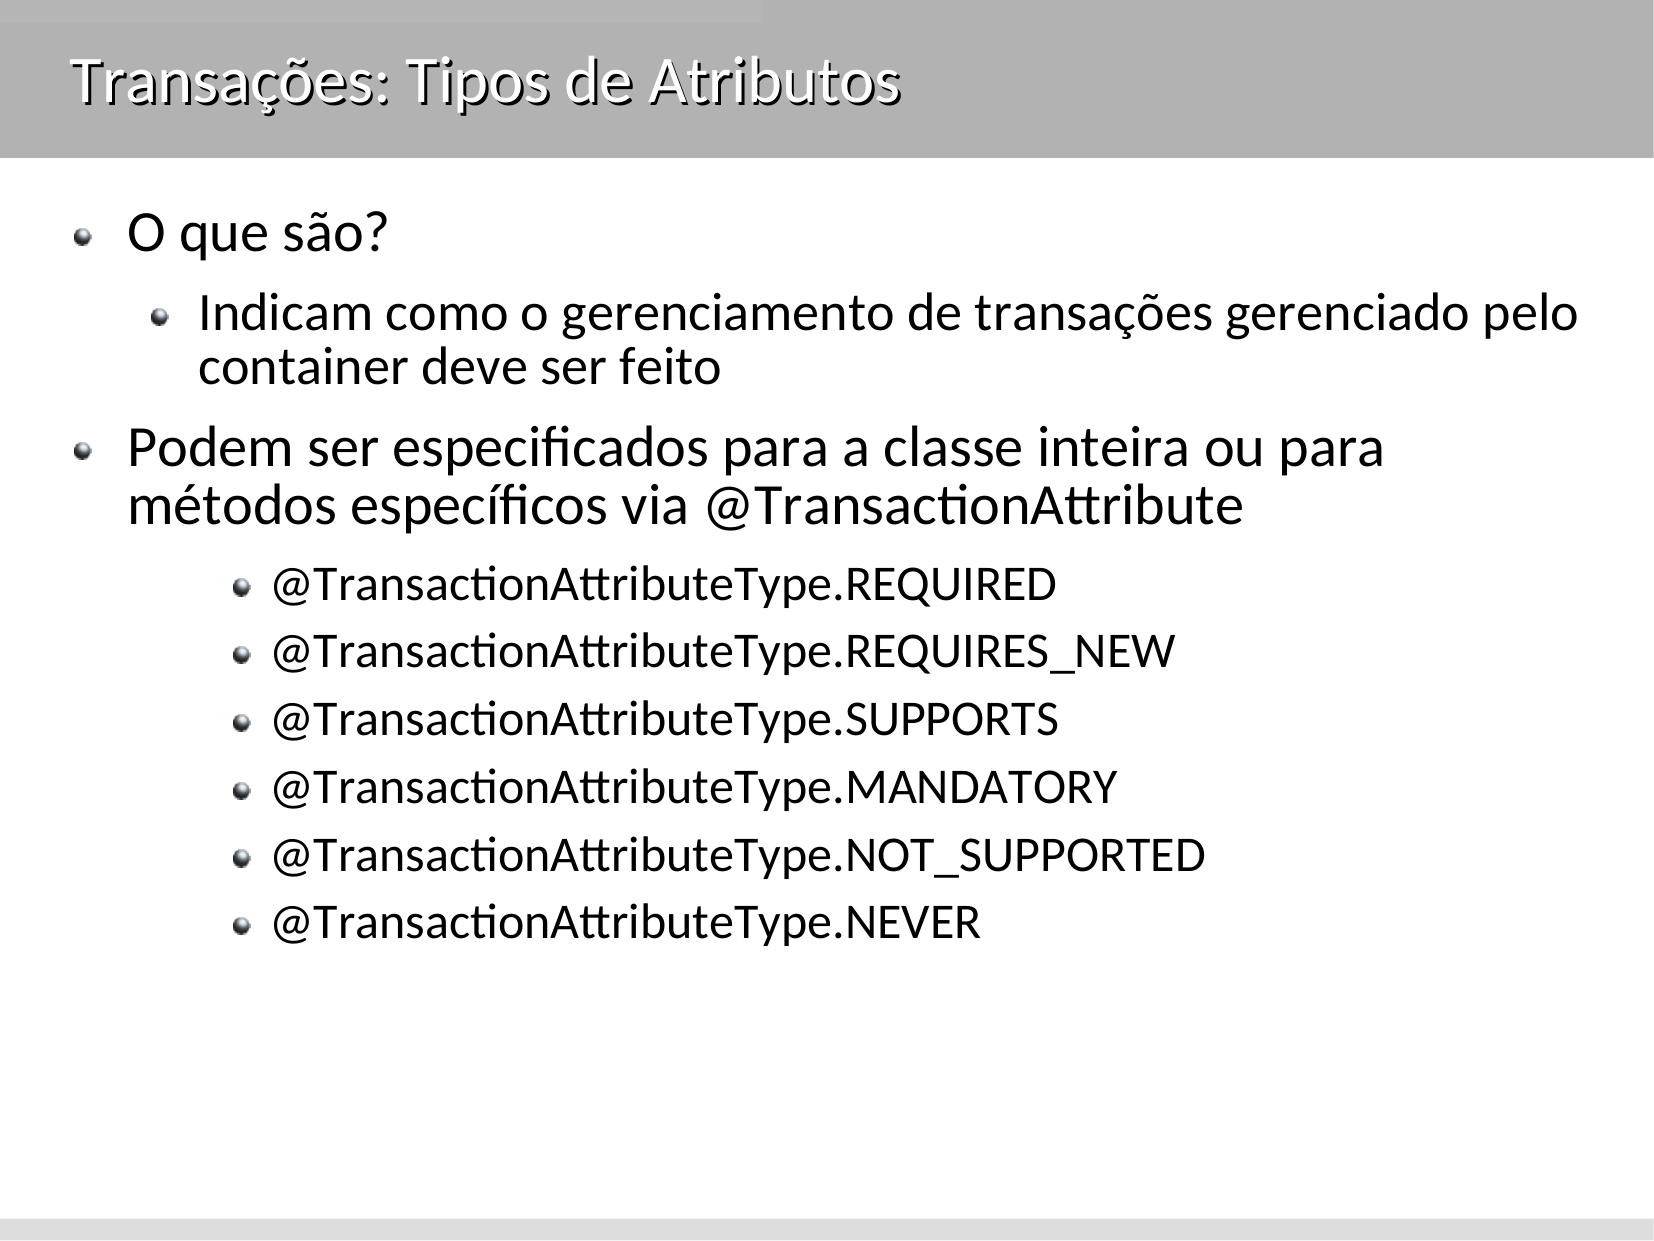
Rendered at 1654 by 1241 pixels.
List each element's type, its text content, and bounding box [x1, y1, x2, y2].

list O que são? Indicam como o gerenciamento de transações gerenciado pelo container deve ser feito Podem ser especificados para a classe inteira ou para métodos específicos via @TransactionAttribute @TransactionAttributeType.REQUIRED @TransactionAttributeType.REQUIRES_NEW @TransactionAttributeType.SUPPORTS @TransactionAttributeType.MANDATORY @TransactionAttributeType.NOT_SUPPORTED @TransactionAttributeType.NEVER [56, 207, 1595, 1129]
title Transações: Tipos de Atributos [70, 11, 1536, 160]
